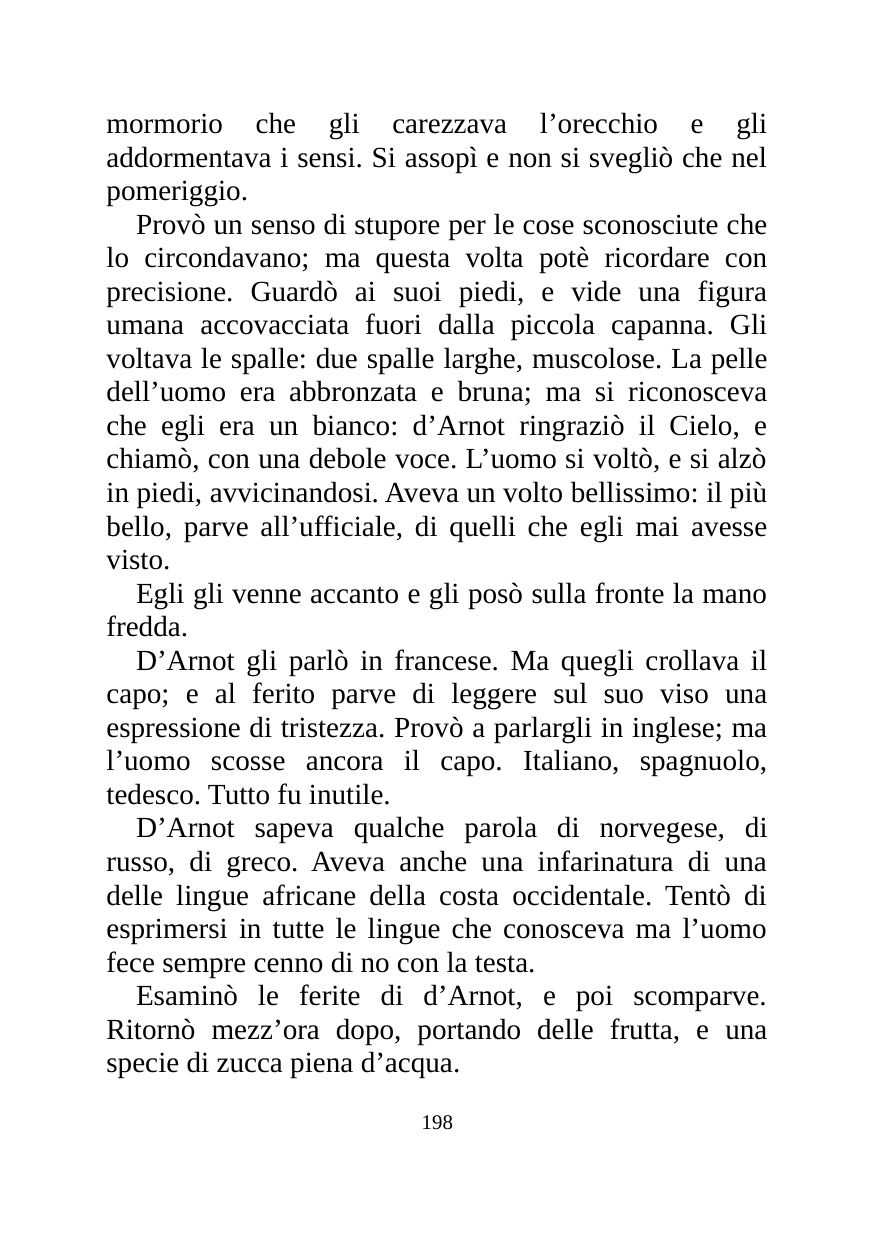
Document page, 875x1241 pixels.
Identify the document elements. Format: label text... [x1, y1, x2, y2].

text D’Arnot gli parlò in francese. Ma quegli crollava il capo; e al ferito parve di leggere sul suo viso una espressione di tristezza. Provò a parlargli in inglese; ma l’uomo scosse ancora il capo. Italiano, spagnuolo, tedesco. Tutto fu inutile. [106, 643, 768, 811]
text Egli gli venne accanto e gli posò sulla fronte la mano fredda. [106, 576, 768, 643]
text Esaminò le ferite di d’Arnot, e poi scomparve. Ritornò mezz’ora dopo, portando delle frutta, e una specie di zucca piena d’acqua. [106, 978, 768, 1079]
text mormorio che gli carezzava l’orecchio e gli addormentava i sensi. Si assopì e non si svegliò che nel pomeriggio. [106, 106, 768, 207]
text Provò un senso di stupore per le cose sconosciute che lo circondavano; ma questa volta potè ricordare con precisione. Guardò ai suoi piedi, e vide una figura umana accovacciata fuori dalla piccola capanna. Gli voltava le spalle: due spalle larghe, muscolose. La pelle dell’uomo era abbronzata e bruna; ma si riconosceva che egli era un bianco: d’Arnot ringraziò il Cielo, e chiamò, con una debole voce. L’uomo si voltò, e si alzò in piedi, avvicinandosi. Aveva un volto bellissimo: il più bello, parve all’ufficiale, di quelli che egli mai avesse visto. [106, 207, 768, 576]
text D’Arnot sapeva qualche parola di norvegese, di russo, di greco. Aveva anche una infarinatura di una delle lingue africane della costa occidentale. Tentò di esprimersi in tutte le lingue che conosceva ma l’uomo fece sempre cenno di no con la testa. [106, 811, 768, 978]
